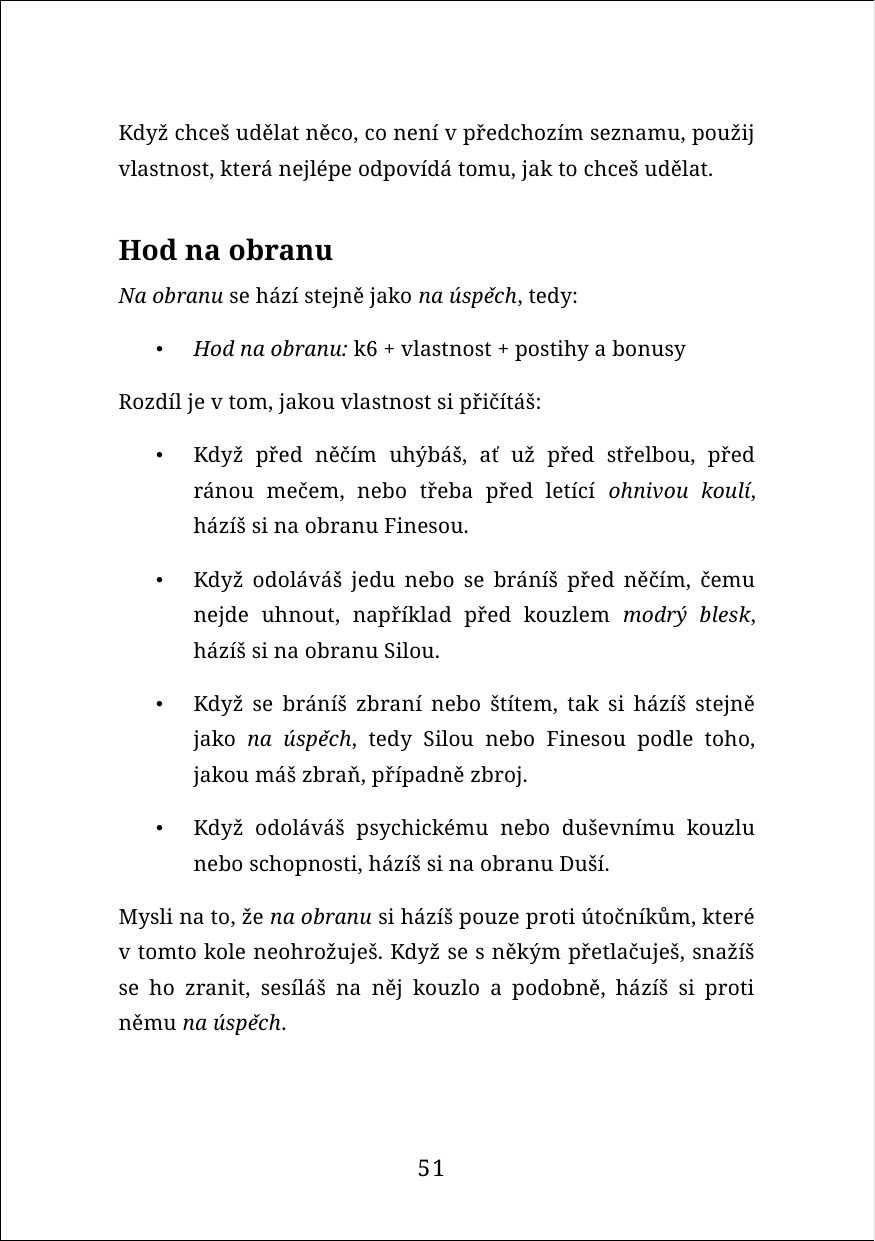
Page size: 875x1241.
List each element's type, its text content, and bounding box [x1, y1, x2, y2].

list Když odoláváš jedu nebo se bráníš před něčím, čemu nejde uhnout, například před kouzlem modrý blesk, házíš si na obranu Silou. [156, 565, 756, 664]
text Mysli na to, že na obranu si házíš pouze proti útočníkům, které v tomto kole neohrožuješ. Když se s někým přetlačuješ, snažíš se ho zranit, sesíláš na něj kouzlo a podobně, házíš si proti němu na úspěch. [118, 902, 756, 1037]
list Když se bráníš zbraní nebo štítem, tak si házíš stejně jako na úspěch, tedy Silou nebo Finesou podle toho, jakou máš zbraň, případně zbroj. [156, 689, 756, 788]
list Hod na obranu: k6 + vlastnost + postihy a bonusy [156, 334, 756, 362]
list Když před něčím uhýbáš, ať už před střelbou, před ránou mečem, nebo třeba před letící ohnivou koulí, házíš si na obranu Finesou. [156, 440, 756, 540]
text Na obranu se hází stejně jako na úspěch, tedy: [118, 281, 756, 309]
list Když odoláváš psychickému nebo duševnímu kouzlu nebo schopnosti, házíš si na obranu Duší. [156, 813, 756, 877]
text Když chceš udělat něco, co není v předchozím seznamu, použij vlastnost, která nejlépe odpovídá tomu, jak to chceš udělat. [118, 118, 756, 182]
text Rozdíl je v tom, jakou vlastnost si přičítáš: [118, 387, 756, 416]
subtitle Hod na obranu [118, 231, 756, 269]
